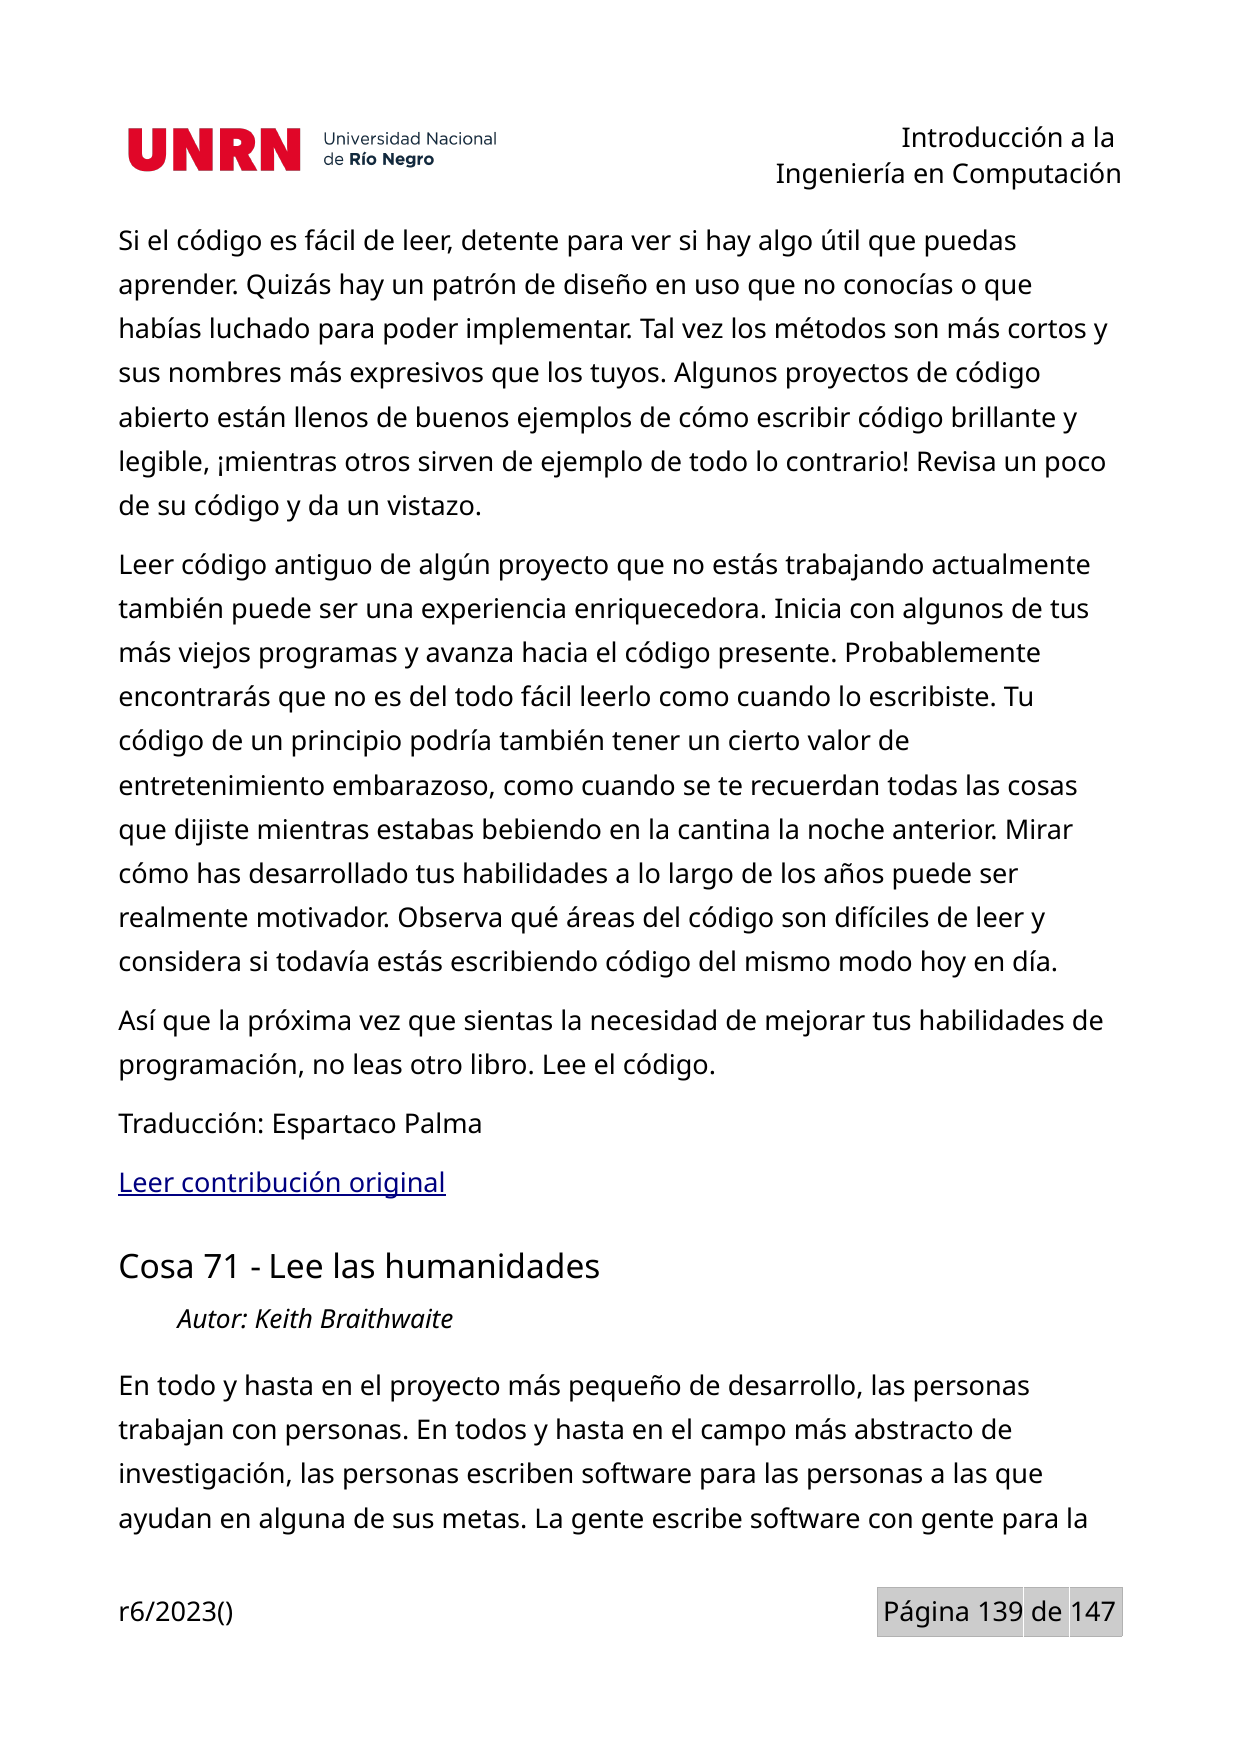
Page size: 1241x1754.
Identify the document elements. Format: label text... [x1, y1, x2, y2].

text Leer código antiguo de algún proyecto que no estás trabajando actualmente también puede ser una experiencia enriquecedora. Inicia con algunos de tus más viejos programas y avanza hacia el código presente. Probablemente encontrarás que no es del todo fácil leerlo como cuando lo escribiste. Tu código de un principio podría también tener un cierto valor de entretenimiento embarazoso, como cuando se te recuerdan todas las cosas que dijiste mientras estabas bebiendo en la cantina la noche anterior. Mirar cómo has desarrollado tus habilidades a lo largo de los años puede ser realmente motivador. Observa qué áreas del código son difíciles de leer y considera si todavía estás escribiendo código del mismo modo hoy en día. [118, 545, 1122, 979]
subtitle Lee las humanidades [118, 1243, 1122, 1288]
picture [118, 118, 505, 180]
text Traducción: Espartaco Palma [118, 1104, 1122, 1141]
text Si el código es fácil de leer, detente para ver si hay algo útil que puedas aprender. Quizás hay un patrón de diseño en uso que no conocías o que habías luchado para poder implementar. Tal vez los métodos son más cortos y sus nombres más expresivos que los tuyos. Algunos proyectos de código abierto están llenos de buenos ejemplos de cómo escribir código brillante y legible, ¡mientras otros sirven de ejemplo de todo lo contrario! Revisa un poco de su código y da un vistazo. [118, 221, 1122, 523]
text Así que la próxima vez que sientas la necesidad de mejorar tus habilidades de programación, no leas otro libro. Lee el código. [118, 1001, 1122, 1082]
text Autor: Keith Braithwaite [177, 1301, 1122, 1337]
text En todo y hasta en el proyecto más pequeño de desarrollo, las personas trabajan con personas. En todos y hasta en el campo más abstracto de investigación, las personas escriben software para las personas a las que ayudan en alguna de sus metas. La gente escribe software con gente para la [118, 1367, 1122, 1536]
text Leer contribución original [118, 1163, 1122, 1200]
